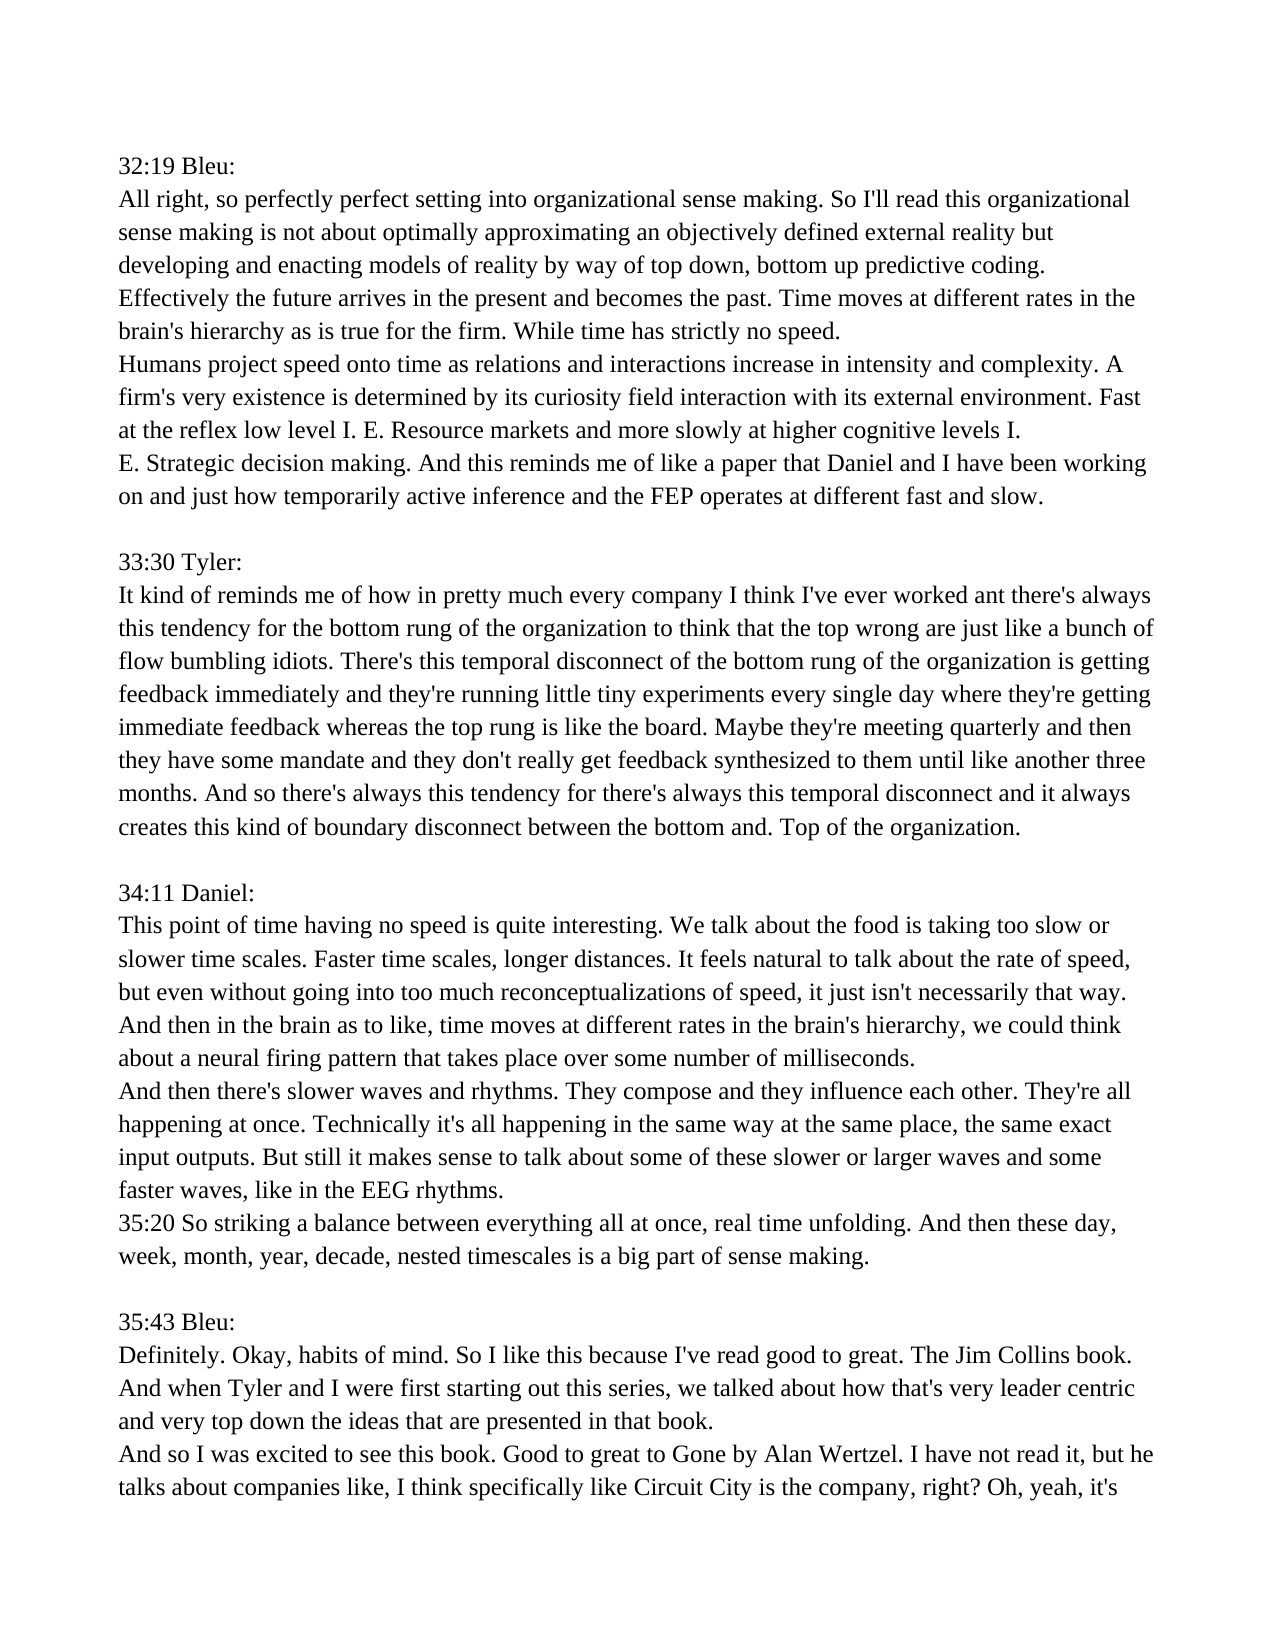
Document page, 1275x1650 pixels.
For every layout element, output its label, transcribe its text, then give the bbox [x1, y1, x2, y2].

text 32:19 Bleu: [118, 151, 1157, 180]
text 35:43 Bleu: [118, 1307, 1157, 1336]
text 34:11 Daniel: [118, 878, 1157, 906]
text Humans project speed onto time as relations and interactions increase in intensity and complexity. A firm's very existence is determined by its curiosity field interaction with its external environment. Fast at the reflex low level I. E. Resource markets and more slowly at higher cognitive levels I. [118, 349, 1157, 444]
text It kind of reminds me of how in pretty much every company I think I've ever worked ant there's always this tendency for the bottom rung of the organization to think that the top wrong are just like a bunch of flow bumbling idiots. There's this temporal disconnect of the bottom rung of the organization is getting feedback immediately and they're running little tiny experiments every single day where they're getting immediate feedback whereas the top rung is like the board. Maybe they're meeting quarterly and then they have some mandate and they don't really get feedback synthesized to them until like another three months. And so there's always this tendency for there's always this temporal disconnect and it always creates this kind of boundary disconnect between the bottom and. Top of the organization. [118, 580, 1157, 840]
text Definitely. Okay, habits of mind. So I like this because I've read good to great. The Jim Collins book. And when Tyler and I were first starting out this series, we talked about how that's very leader centric and very top down the ideas that are presented in that book. [118, 1340, 1157, 1435]
text 35:20 So striking a balance between everything all at once, real time unfolding. And then these day, week, month, year, decade, nested timescales is a big part of sense making. [118, 1208, 1157, 1269]
text And then there's slower waves and rhythms. They compose and they influence each other. They're all happening at once. Technically it's all happening in the same way at the same place, the same exact input outputs. But still it makes sense to talk about some of these slower or larger waves and some faster waves, like in the EEG rhythms. [118, 1076, 1157, 1203]
text All right, so perfectly perfect setting into organizational sense making. So I'll read this organizational sense making is not about optimally approximating an objectively defined external reality but developing and enacting models of reality by way of top down, bottom up predictive coding. Effectively the future arrives in the present and becomes the past. Time moves at different rates in the brain's hierarchy as is true for the firm. While time has strictly no speed. [118, 184, 1157, 345]
text E. Strategic decision making. And this reminds me of like a paper that Daniel and I have been working on and just how temporarily active inference and the FEP operates at different fast and slow. [118, 448, 1157, 510]
text This point of time having no speed is quite interesting. We talk about the food is taking too slow or slower time scales. Faster time scales, longer distances. It feels natural to talk about the rate of speed, but even without going into too much reconceptualizations of speed, it just isn't necessarily that way. And then in the brain as to like, time moves at different rates in the brain's hierarchy, we could think about a neural firing pattern that takes place over some number of milliseconds. [118, 911, 1157, 1071]
text And so I was excited to see this book. Good to great to Gone by Alan Wertzel. I have not read it, but he talks about companies like, I think specifically like Circuit City is the company, right? Oh, yeah, it's [118, 1439, 1157, 1501]
text 33:30 Tyler: [118, 547, 1157, 576]
